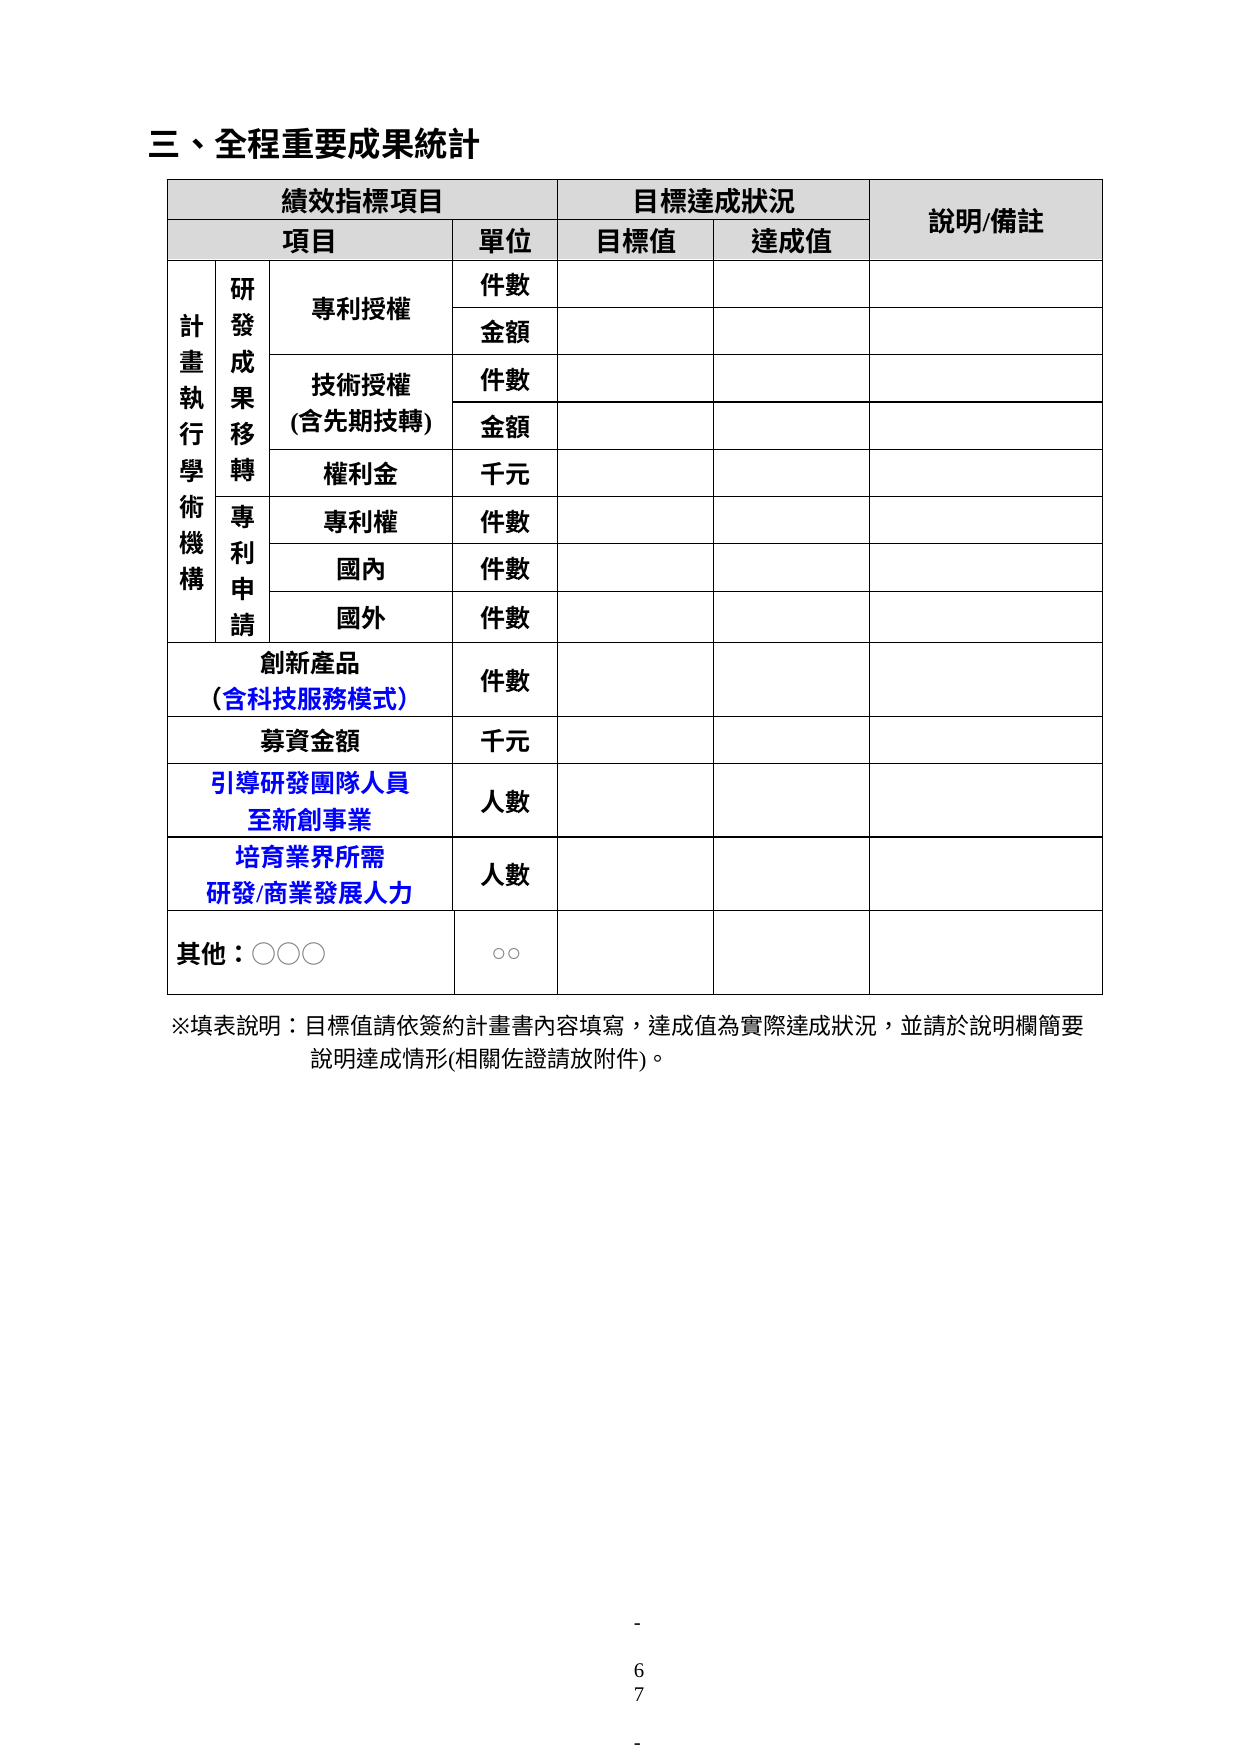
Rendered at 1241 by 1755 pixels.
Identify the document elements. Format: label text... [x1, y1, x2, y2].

table_cell 專利授權 [270, 261, 452, 354]
table_cell 人數 [453, 764, 557, 836]
table_cell [870, 261, 1102, 307]
table_cell 千元 [453, 717, 557, 763]
table_cell [714, 497, 869, 543]
table_cell 國內 [270, 544, 452, 591]
table_cell [714, 403, 869, 449]
table_cell [558, 592, 713, 642]
table_cell 千元 [453, 450, 557, 496]
table_cell [558, 764, 713, 836]
table_cell 培育業界所需 研發/商業發展人力 [168, 838, 452, 910]
table_cell 技術授權 (含先期技轉) [270, 355, 452, 449]
table_header 說明/備註 [870, 180, 1102, 259]
table_cell 件數 [453, 643, 557, 716]
table_cell [558, 450, 713, 496]
table_cell [714, 544, 869, 591]
table_cell 創新產品 （含科技服務模式） [168, 643, 452, 716]
table_cell [714, 450, 869, 496]
table_cell [714, 261, 869, 307]
table_cell [558, 308, 713, 354]
table_cell [558, 544, 713, 591]
table_cell 金額 [453, 403, 557, 449]
table_cell ○○ [455, 911, 557, 994]
table_cell 其他：○○○ [168, 911, 454, 994]
table_cell [714, 764, 869, 836]
table_cell 達成值 [714, 220, 869, 259]
table_cell [558, 403, 713, 449]
table_cell [870, 497, 1102, 543]
table_cell 國外 [270, 592, 452, 642]
table_cell 件數 [453, 497, 557, 543]
table_cell 人數 [453, 838, 557, 910]
text 三、全程重要成果統計 [148, 118, 1122, 166]
table_cell 金額 [453, 308, 557, 354]
table_cell [714, 592, 869, 642]
table_cell 專利權 [270, 497, 452, 543]
table_cell [870, 308, 1102, 354]
table_cell [558, 355, 713, 401]
table_cell [870, 403, 1102, 449]
table_cell [558, 497, 713, 543]
table_cell [870, 544, 1102, 591]
table_header 目標達成狀況 [558, 180, 869, 219]
table_cell 單位 [453, 220, 557, 259]
text ※填表說明：目標值請依簽約計畫書內容填寫，達成值為實際達成狀況，並請於說明欄簡要說明達成情形(相關佐證請放附件)。 [171, 1008, 1097, 1074]
table_cell 引導研發團隊人員 至新創事業 [168, 764, 452, 836]
table_cell [558, 717, 713, 763]
table_cell [870, 592, 1102, 642]
table_cell 權利金 [270, 450, 452, 496]
table_cell [870, 838, 1102, 910]
table_cell 募資金額 [168, 717, 452, 763]
table_cell 件數 [453, 592, 557, 642]
table_cell 目標值 [558, 220, 713, 259]
table_cell 計畫執行學術機 構 [168, 261, 215, 642]
table_cell [870, 355, 1102, 401]
table_header 績效指標項目 [168, 180, 557, 219]
table_cell [558, 261, 713, 307]
table_cell [558, 911, 713, 994]
table_cell [870, 450, 1102, 496]
table_cell 專利申請 [216, 497, 269, 642]
table_cell [558, 643, 713, 716]
table_cell [714, 308, 869, 354]
table_cell [870, 911, 1102, 994]
table_cell 件數 [453, 355, 557, 401]
table_cell 件數 [453, 544, 557, 591]
table_cell [714, 838, 869, 910]
table_cell [870, 764, 1102, 836]
table_cell [714, 643, 869, 716]
table_cell [714, 911, 869, 994]
table_cell 件數 [453, 261, 557, 307]
table_cell [558, 838, 713, 910]
table_cell 研發成果移轉 [216, 261, 269, 496]
table_cell 項目 [168, 220, 452, 259]
table_cell [714, 717, 869, 763]
table_cell [714, 355, 869, 401]
table_cell [870, 643, 1102, 716]
table_cell [870, 717, 1102, 763]
